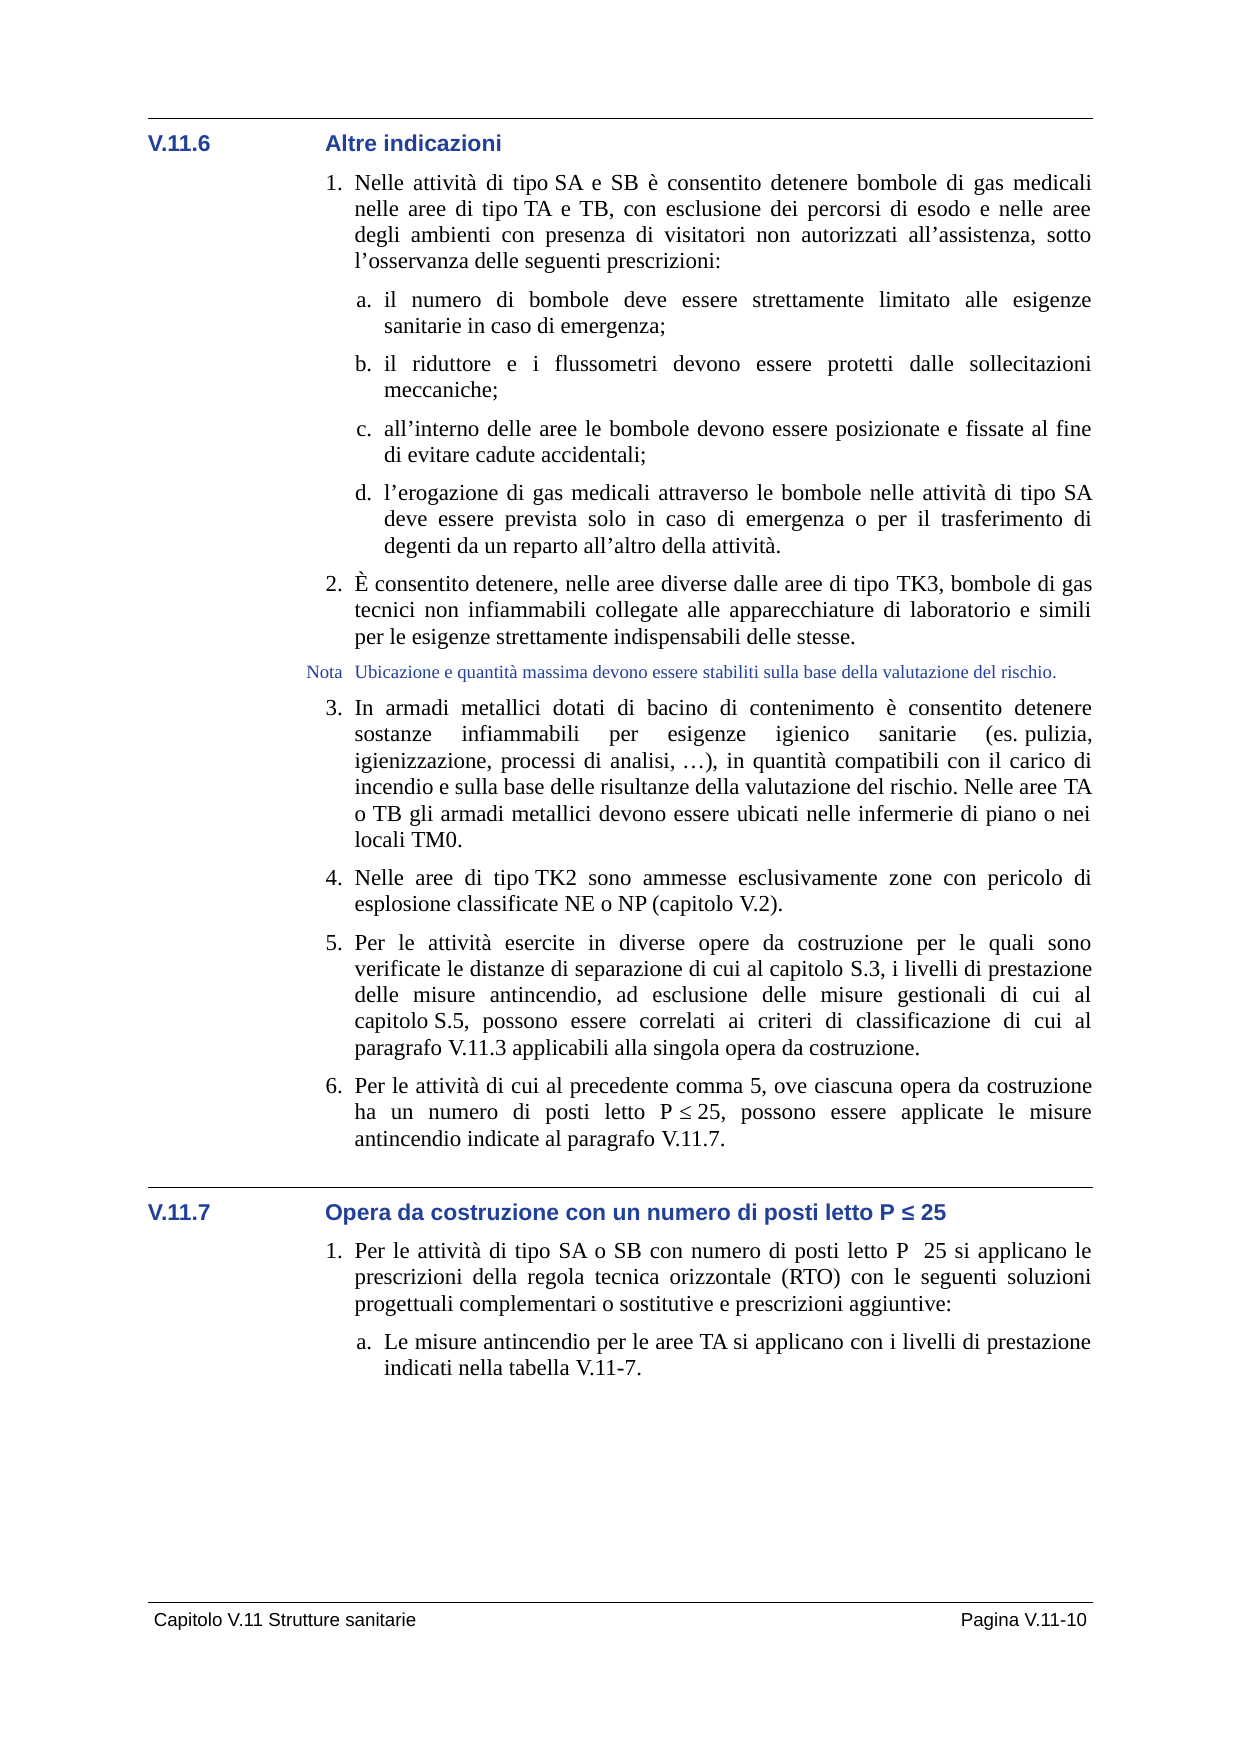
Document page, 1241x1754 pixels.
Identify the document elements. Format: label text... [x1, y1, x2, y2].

list Per le attività di tipo SA o SB con numero di posti letto P  25 si applicano le prescrizioni della regola tecnica orizzontale (RTO) con le seguenti soluzioni progettuali complementari o sostitutive e prescrizioni aggiuntive: [342, 1237, 1093, 1316]
list Nelle attività di tipo SA e SB è consentito detenere bombole di gas medicali nelle aree di tipo TA e TB, con esclusione dei percorsi di esodo e nelle aree degli ambienti con presenza di visitatori non autorizzati all’assistenza, sotto l’osservanza delle seguenti prescrizioni: [342, 168, 1093, 274]
list il riduttore e i flussometri devono essere protetti dalle sollecitazioni meccaniche; [372, 350, 1093, 403]
subtitle Opera da costruzione con un numero di posti letto P ≤ 25 [148, 1188, 1093, 1225]
list Per le attività di cui al precedente comma 5, ove ciascuna opera da costruzione ha un numero di posti letto P ≤ 25, possono essere applicate le misure antincendio indicate al paragrafo V.11.7. [342, 1072, 1093, 1151]
subtitle Altre indicazioni [148, 119, 1093, 157]
list l’erogazione di gas medicali attraverso le bombole nelle attività di tipo SA deve essere prevista solo in caso di emergenza o per il trasferimento di degenti da un reparto all’altro della attività. [372, 479, 1093, 558]
list il numero di bombole deve essere strettamente limitato alle esigenze sanitarie in caso di emergenza; [372, 286, 1093, 338]
list Le misure antincendio per le aree TA si applicano con i livelli di prestazione indicati nella tabella V.11-7. [372, 1328, 1093, 1381]
list È consentito detenere, nelle aree diverse dalle aree di tipo TK3, bombole di gas tecnici non infiammabili collegate alle apparecchiature di laboratorio e simili per le esigenze strettamente indispensabili delle stesse. [342, 570, 1093, 649]
list all’interno delle aree le bombole devono essere posizionate e fissate al fine di evitare cadute accidentali; [372, 415, 1093, 467]
list Per le attività esercite in diverse opere da costruzione per le quali sono verificate le distanze di separazione di cui al capitolo S.3, i livelli di prestazione delle misure antincendio, ad esclusione delle misure gestionali di cui al capitolo S.5, possono essere correlati ai criteri di classificazione di cui al paragrafo V.11.3 applicabili alla singola opera da costruzione. [342, 928, 1093, 1060]
list Ubicazione e quantità massima devono essere stabiliti sulla base della valutazione del rischio. [342, 661, 1093, 682]
list In armadi metallici dotati di bacino di contenimento è consentito detenere sostanze infiammabili per esigenze igienico sanitarie (es. pulizia, igienizzazione, processi di analisi, …), in quantità compatibili con il carico di incendio e sulla base delle risultanze della valutazione del rischio. Nelle aree TA o TB gli armadi metallici devono essere ubicati nelle infermerie di piano o nei locali TM0. [342, 694, 1093, 852]
list Nelle aree di tipo TK2 sono ammesse esclusivamente zone con pericolo di esplosione classificate NE o NP (capitolo V.2). [342, 864, 1093, 917]
